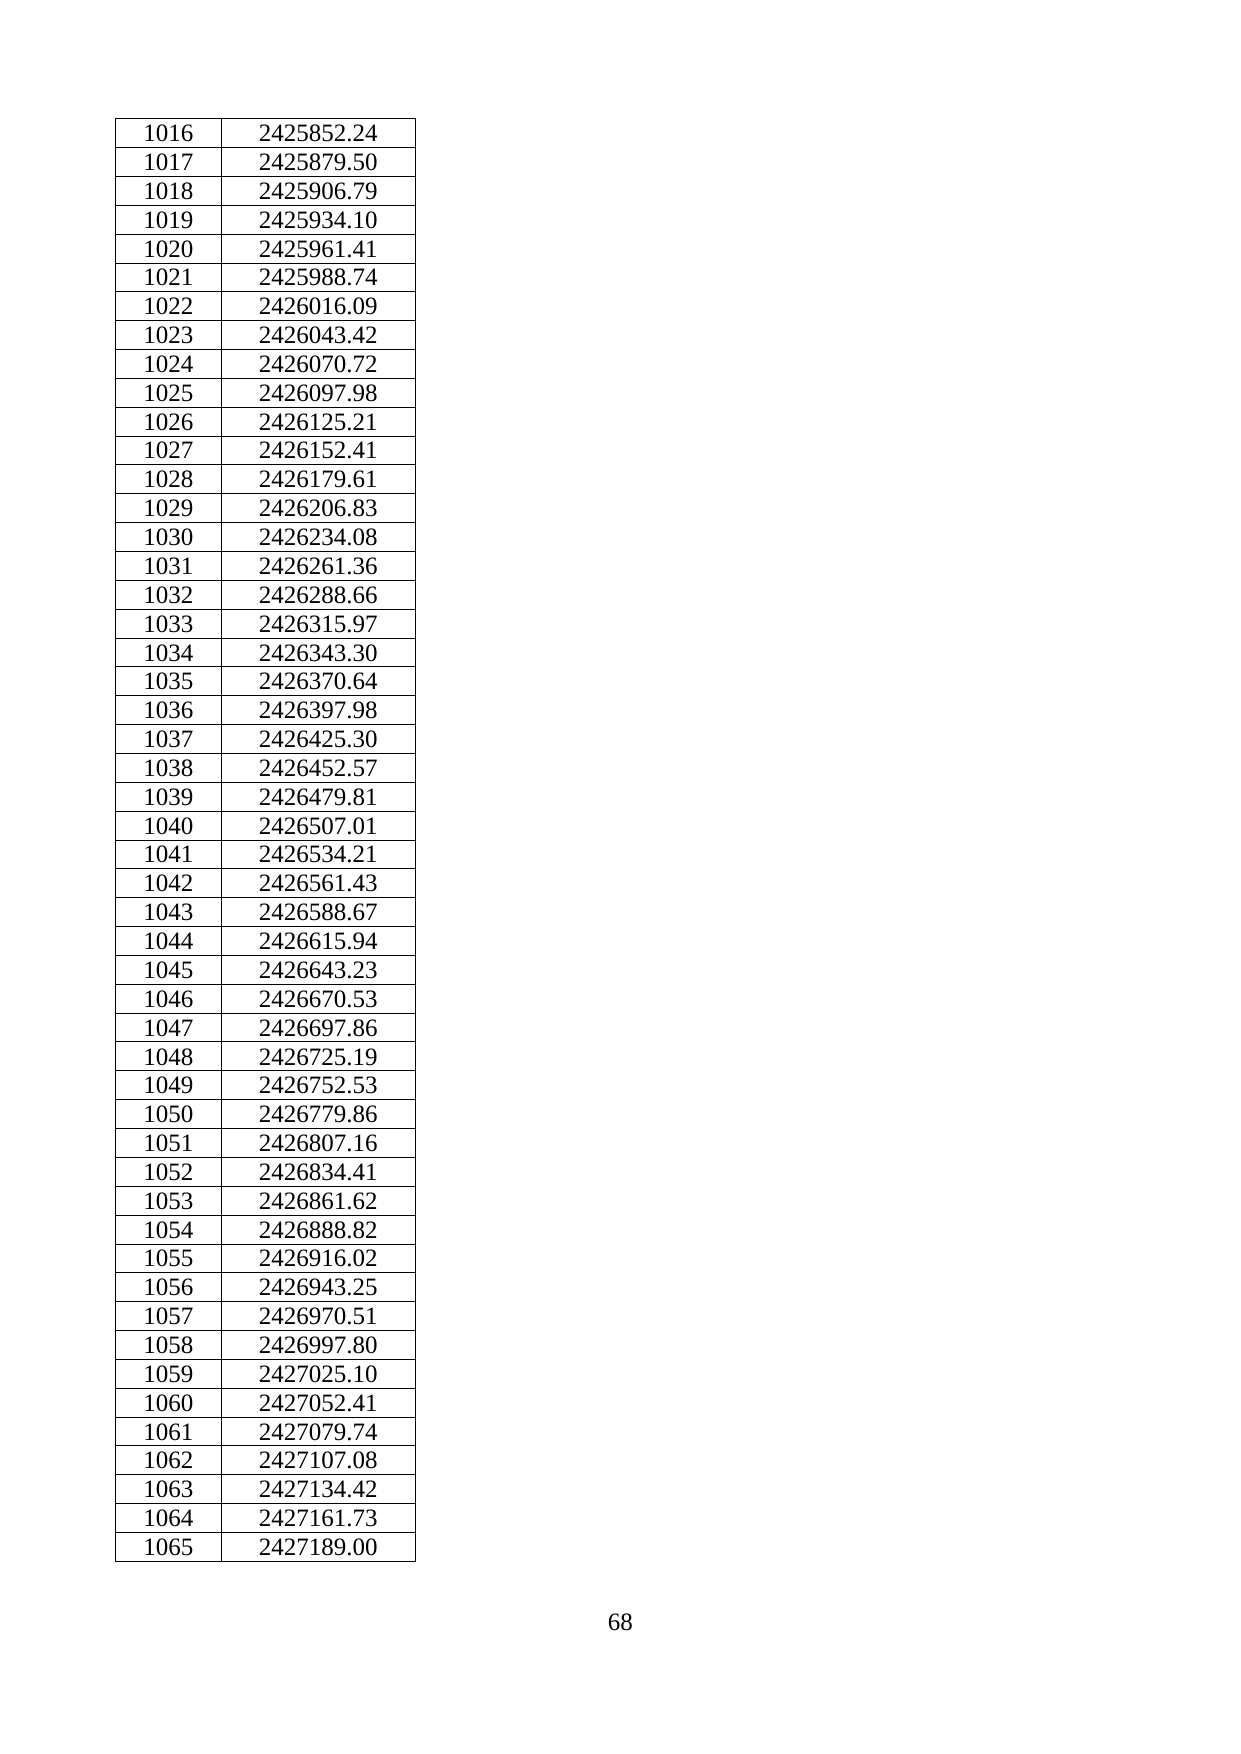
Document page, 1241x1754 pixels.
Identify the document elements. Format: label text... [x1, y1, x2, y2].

table_cell 2426588.67 [222, 898, 415, 926]
table_cell 2427052.41 [222, 1389, 415, 1417]
table_cell 2426152.41 [222, 437, 415, 464]
table_cell 1022 [116, 292, 221, 320]
table_cell 2426997.80 [222, 1331, 415, 1359]
table_cell 2426370.64 [222, 667, 415, 695]
table_cell 1064 [116, 1504, 221, 1532]
table_cell 2426725.19 [222, 1042, 415, 1070]
table_cell 2426916.02 [222, 1245, 415, 1272]
table_cell 1033 [116, 610, 221, 637]
table_cell 2426943.25 [222, 1273, 415, 1301]
table_cell 2427189.00 [222, 1533, 415, 1561]
table_cell 2426561.43 [222, 869, 415, 897]
table_cell 2426834.41 [222, 1158, 415, 1186]
table_cell 2425961.41 [222, 235, 415, 262]
table_cell 2426888.82 [222, 1216, 415, 1243]
table_cell 2426670.53 [222, 985, 415, 1013]
table_cell 1063 [116, 1475, 221, 1503]
table_cell 2426343.30 [222, 639, 415, 666]
table_cell 1017 [116, 148, 221, 176]
table_cell 2426206.83 [222, 494, 415, 522]
table_cell 1018 [116, 177, 221, 205]
table_cell 1060 [116, 1389, 221, 1417]
table_cell 2426507.01 [222, 812, 415, 839]
table_cell 1031 [116, 552, 221, 580]
table_cell 2426261.36 [222, 552, 415, 580]
table_cell 1045 [116, 956, 221, 984]
table_cell 2426752.53 [222, 1071, 415, 1099]
table_cell 2426534.21 [222, 841, 415, 868]
table_cell 2425988.74 [222, 264, 415, 291]
table_cell 1046 [116, 985, 221, 1013]
table_cell 1047 [116, 1014, 221, 1041]
table_cell 1044 [116, 927, 221, 955]
table_cell 1054 [116, 1216, 221, 1243]
table_cell 1016 [116, 119, 221, 147]
table_cell 1037 [116, 725, 221, 753]
table_cell 1056 [116, 1273, 221, 1301]
table_cell 1030 [116, 523, 221, 551]
table_cell 2426779.86 [222, 1100, 415, 1128]
table_cell 2427107.08 [222, 1446, 415, 1474]
table_cell 1032 [116, 581, 221, 609]
table_cell 2427134.42 [222, 1475, 415, 1503]
table_cell 1050 [116, 1100, 221, 1128]
table_cell 2426234.08 [222, 523, 415, 551]
table_cell 2426807.16 [222, 1129, 415, 1157]
table_cell 2426643.23 [222, 956, 415, 984]
table_cell 2426043.42 [222, 321, 415, 349]
table_cell 1065 [116, 1533, 221, 1561]
table_cell 1049 [116, 1071, 221, 1099]
table_cell 1048 [116, 1042, 221, 1070]
table_cell 1034 [116, 639, 221, 666]
table_cell 1019 [116, 206, 221, 233]
table_cell 2426425.30 [222, 725, 415, 753]
table_cell 2426697.86 [222, 1014, 415, 1041]
table_cell 1052 [116, 1158, 221, 1186]
table_cell 2426315.97 [222, 610, 415, 637]
table_cell 2426016.09 [222, 292, 415, 320]
table_cell 1042 [116, 869, 221, 897]
table_cell 2427025.10 [222, 1360, 415, 1388]
table_cell 2425879.50 [222, 148, 415, 176]
table_cell 2426179.61 [222, 465, 415, 493]
table_cell 2426452.57 [222, 754, 415, 782]
table_cell 2426070.72 [222, 350, 415, 378]
table_cell 1024 [116, 350, 221, 378]
table_cell 2426615.94 [222, 927, 415, 955]
table_cell 2427079.74 [222, 1418, 415, 1445]
table_cell 2426397.98 [222, 696, 415, 724]
table_cell 1041 [116, 841, 221, 868]
table_cell 2426861.62 [222, 1187, 415, 1214]
table_cell 1036 [116, 696, 221, 724]
table_cell 1062 [116, 1446, 221, 1474]
table_cell 1058 [116, 1331, 221, 1359]
table_cell 1028 [116, 465, 221, 493]
table_cell 2427161.73 [222, 1504, 415, 1532]
table_cell 2425852.24 [222, 119, 415, 147]
table_cell 1025 [116, 379, 221, 407]
table_cell 2426125.21 [222, 408, 415, 436]
table_cell 1055 [116, 1245, 221, 1272]
table_cell 1040 [116, 812, 221, 839]
table_cell 1059 [116, 1360, 221, 1388]
table_cell 1021 [116, 264, 221, 291]
table_cell 1029 [116, 494, 221, 522]
table_cell 1053 [116, 1187, 221, 1214]
table_cell 1026 [116, 408, 221, 436]
table_cell 2426288.66 [222, 581, 415, 609]
table_cell 2426970.51 [222, 1302, 415, 1330]
table_cell 1051 [116, 1129, 221, 1157]
table_cell 2426479.81 [222, 783, 415, 811]
table_cell 1038 [116, 754, 221, 782]
table_cell 1061 [116, 1418, 221, 1445]
table_cell 2426097.98 [222, 379, 415, 407]
table_cell 1043 [116, 898, 221, 926]
table_cell 2425906.79 [222, 177, 415, 205]
table_cell 1023 [116, 321, 221, 349]
table_cell 1020 [116, 235, 221, 262]
table_cell 1039 [116, 783, 221, 811]
table_cell 1057 [116, 1302, 221, 1330]
table_cell 2425934.10 [222, 206, 415, 233]
table_cell 1035 [116, 667, 221, 695]
table_cell 1027 [116, 437, 221, 464]
